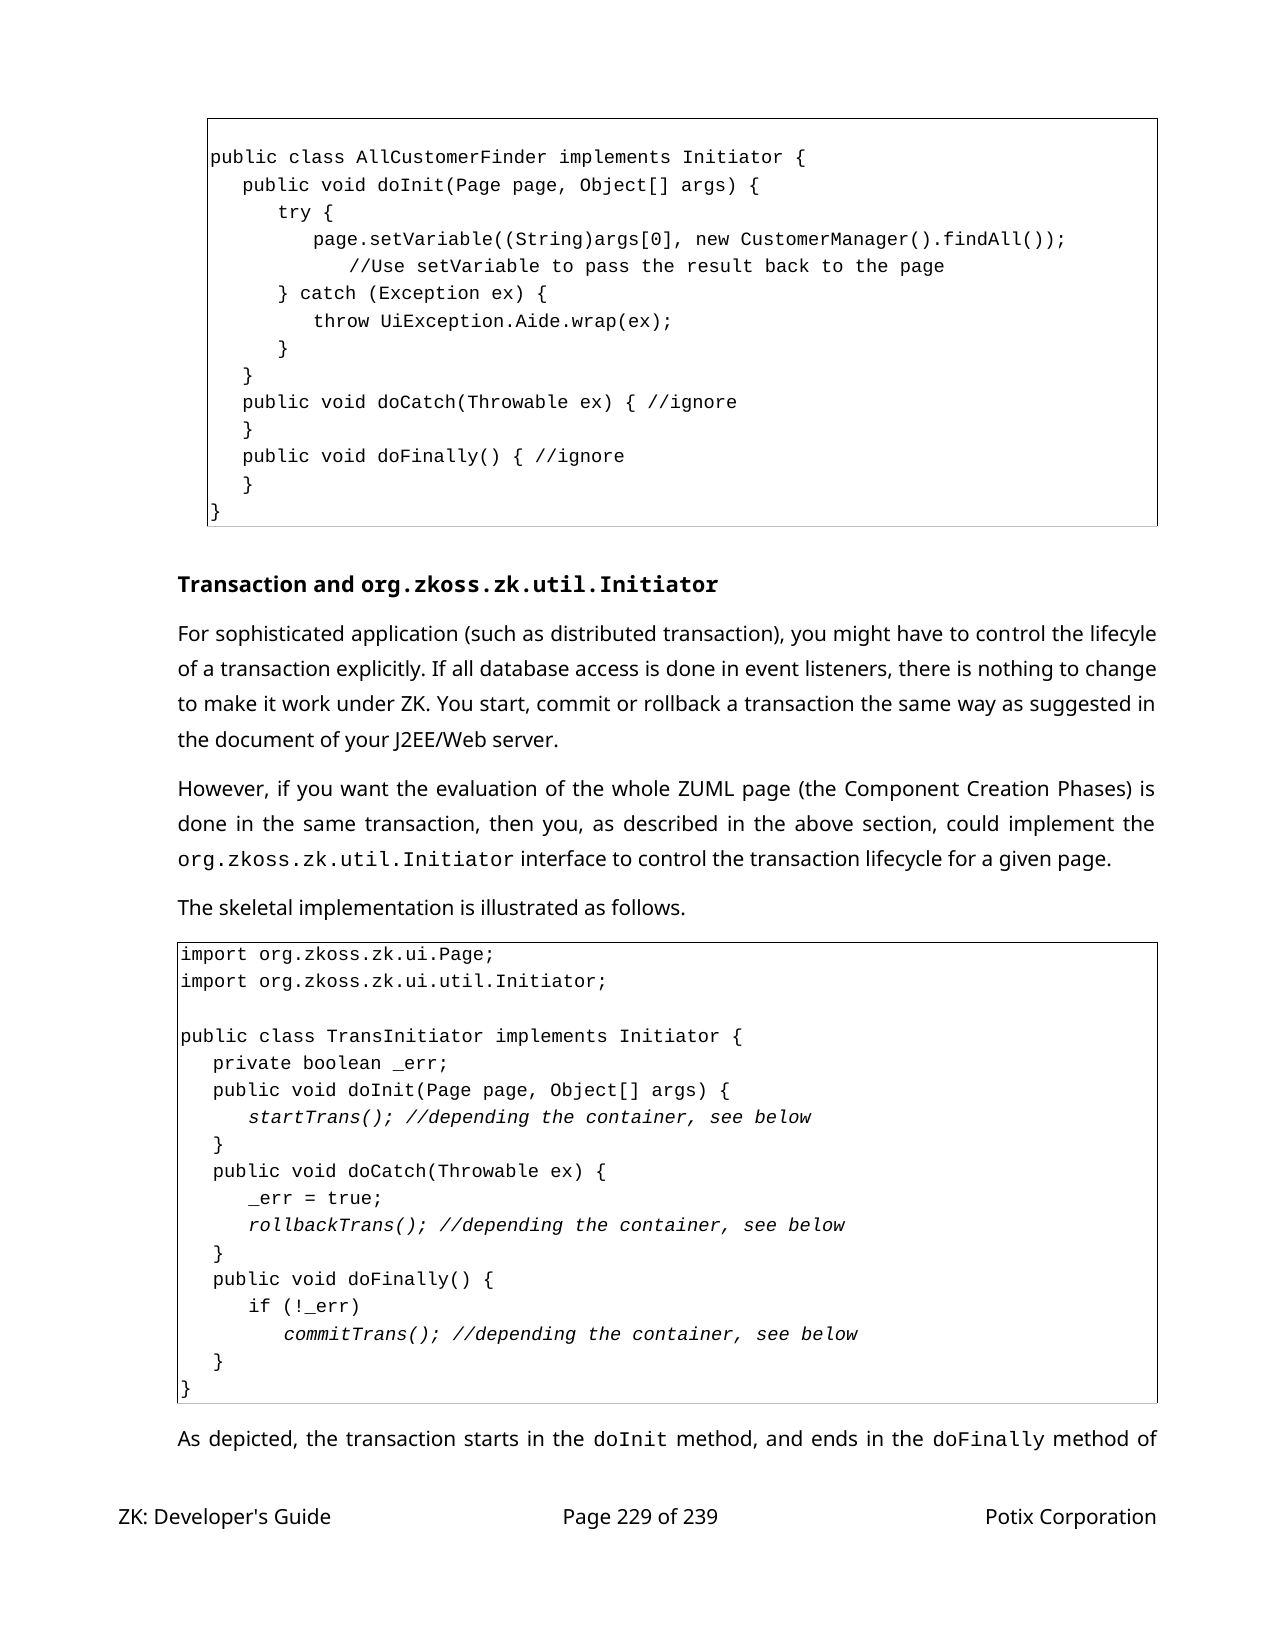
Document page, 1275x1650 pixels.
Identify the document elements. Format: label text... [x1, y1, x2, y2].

text } [178, 1349, 1157, 1373]
text throw UiException.Aide.wrap(ex); [208, 308, 1157, 333]
text } catch (Exception ex) { [208, 281, 1157, 306]
text public class AllCustomerFinder implements Initiator { [208, 145, 1157, 169]
text public void doCatch(Throwable ex) { [178, 1159, 1157, 1183]
text } [208, 363, 1157, 387]
text import org.zkoss.zk.ui.Page; [178, 943, 1157, 966]
text public void doInit(Page page, Object[] args) { [208, 172, 1157, 197]
text startTrans(); //depending the container, see below [178, 1104, 1157, 1129]
text } [208, 336, 1157, 360]
text if (!_err) [178, 1294, 1157, 1318]
text public void doCatch(Throwable ex) { //ignore [208, 390, 1157, 414]
text import org.zkoss.zk.ui.util.Initiator; [178, 969, 1157, 993]
text private boolean _err; public void doInit(Page page, Object[] args) { [178, 1051, 1157, 1102]
text //Use setVariable to pass the result back to the page [208, 254, 1157, 278]
text _err = true; [178, 1186, 1157, 1210]
text public class TransInitiator implements Initiator { [178, 1024, 1157, 1048]
text For sophisticated application (such as distributed transaction), you might have to control the lifecyle of a transaction explicitly. If all database access is done in event listeners, there is nothing to change to make it work under ZK. You start, commit or rollback a transaction the same way as suggested in the document of your J2EE/Web server. [177, 619, 1157, 753]
text } [178, 1376, 1157, 1403]
text rollbackTrans(); //depending the container, see below [178, 1213, 1157, 1238]
text As depicted, the transaction starts in the doInit method, and ends in the doFinally method of [177, 1424, 1157, 1452]
text The skeletal implementation is illustrated as follows. [177, 893, 1157, 921]
text } [178, 1132, 1157, 1156]
text } [208, 472, 1157, 496]
text commitTrans(); //depending the container, see below [178, 1321, 1157, 1346]
text page.setVariable((String)args[0], new CustomerManager().findAll()); [208, 227, 1157, 251]
subtitle Transaction and org.zkoss.zk.util.Initiator [177, 568, 1157, 598]
text } public void doFinally() { [178, 1241, 1157, 1291]
text public void doFinally() { //ignore [208, 444, 1157, 469]
text try { [208, 200, 1157, 224]
text } [208, 499, 1157, 526]
text } [208, 417, 1157, 441]
text However, if you want the evaluation of the whole ZUML page (the Component Creation Phases) is done in the same transaction, then you, as described in the above section, could implement the org.zkoss.zk.util.Initiator interface to control the transaction lifecycle for a given page. [177, 774, 1157, 873]
